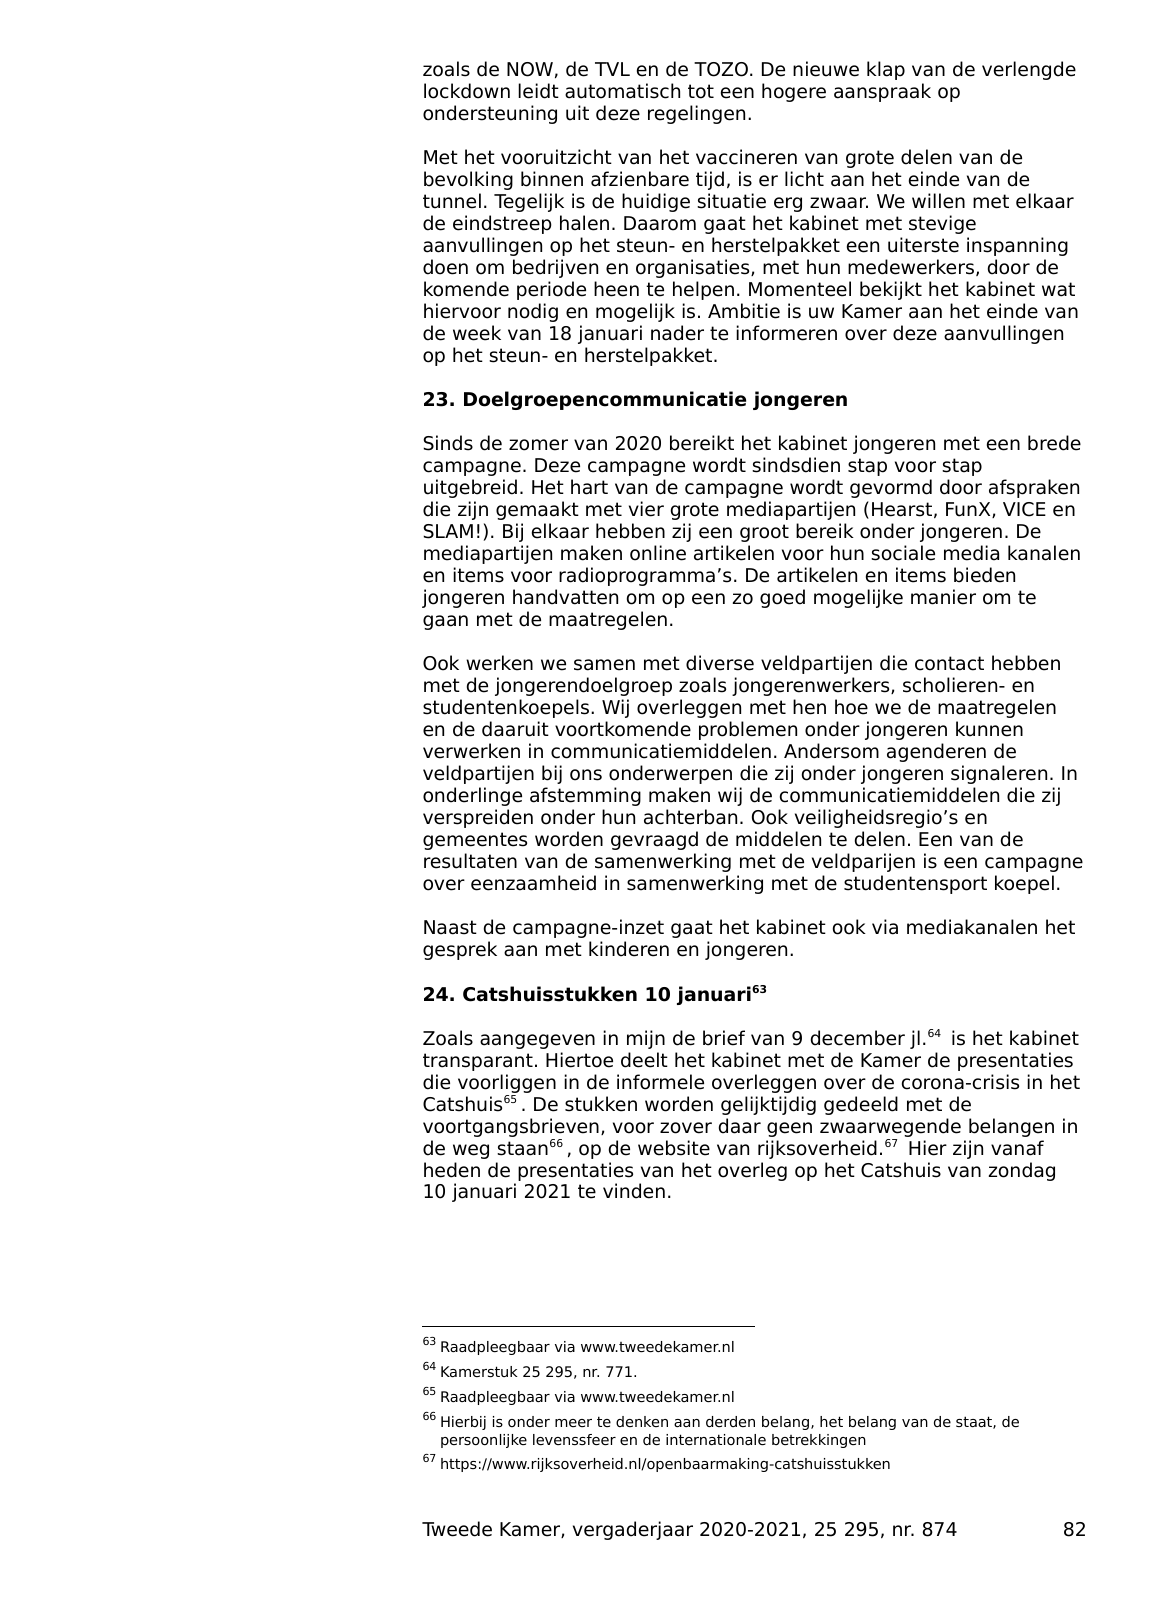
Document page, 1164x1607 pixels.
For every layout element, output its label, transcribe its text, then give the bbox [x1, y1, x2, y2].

text zoals de NOW, de TVL en de TOZO. De nieuwe klap van de verlengde lockdown leidt automatisch tot een hogere aanspraak op ondersteuning uit deze regelingen. [422, 59, 1087, 125]
text Zoals aangegeven in mijn de brief van 9 december jl. is het kabinet transparant. Hiertoe deelt het kabinet met de Kamer de presentaties die voorliggen in de informele overleggen over de corona-crisis in het Catshuis. De stukken worden gelijktijdig gedeeld met de voortgangsbrieven, voor zover daar geen zwaarwegende belangen in de weg staan, op de website van rijksoverheid. Hier zijn vanaf heden de presentaties van het overleg op het Catshuis van zondag 10 januari 2021 te vinden. [422, 1028, 1087, 1203]
subtitle 24. Catshuisstukken 10 januari [422, 983, 1087, 1005]
text Naast de campagne-inzet gaat het kabinet ook via mediakanalen het gesprek aan met kinderen en jongeren. [422, 917, 1087, 961]
subtitle 23. Doelgroepencommunicatie jongeren [422, 389, 1087, 411]
text Raadpleegbaar via www.tweedekamer.nl [422, 1385, 1087, 1407]
text Ook werken we samen met diverse veldpartijen die contact hebben met de jongerendoelgroep zoals jongerenwerkers, scholieren- en studentenkoepels. Wij overleggen met hen hoe we de maatregelen en de daaruit voortkomende problemen onder jongeren kunnen verwerken in communicatiemiddelen. Andersom agenderen de veldpartijen bij ons onderwerpen die zij onder jongeren signaleren. In onderlinge afstemming maken wij de communicatiemiddelen die zij verspreiden onder hun achterban. Ook veiligheidsregio’s en gemeentes worden gevraagd de middelen te delen. Een van de resultaten van de samenwerking met de veldparijen is een campagne over eenzaamheid in samenwerking met de studentensport koepel. [422, 653, 1087, 895]
text Kamerstuk 25 295, nr. 771. [422, 1360, 1087, 1382]
text Met het vooruitzicht van het vaccineren van grote delen van de bevolking binnen afzienbare tijd, is er licht aan het einde van de tunnel. Tegelijk is de huidige situatie erg zwaar. We willen met elkaar de eindstreep halen. Daarom gaat het kabinet met stevige aanvullingen op het steun- en herstelpakket een uiterste inspanning doen om bedrijven en organisaties, met hun medewerkers, door de komende periode heen te helpen. Momenteel bekijkt het kabinet wat hiervoor nodig en mogelijk is. Ambitie is uw Kamer aan het einde van de week van 18 januari nader te informeren over deze aanvullingen op het steun- en herstelpakket. [422, 147, 1087, 367]
text Raadpleegbaar via www.tweedekamer.nl [422, 1335, 1087, 1357]
text Hierbij is onder meer te denken aan derden belang, het belang van de staat, de persoonlijke levenssfeer en de internationale betrekkingen [422, 1410, 1087, 1449]
text https://www.rijksoverheid.nl/openbaarmaking-catshuisstukken [422, 1452, 1087, 1474]
text Sinds de zomer van 2020 bereikt het kabinet jongeren met een brede campagne. Deze campagne wordt sindsdien stap voor stap uitgebreid. Het hart van de campagne wordt gevormd door afspraken die zijn gemaakt met vier grote mediapartijen (Hearst, FunX, VICE en SLAM!). Bij elkaar hebben zij een groot bereik onder jongeren. De mediapartijen maken online artikelen voor hun sociale media kanalen en items voor radioprogramma’s. De artikelen en items bieden jongeren handvatten om op een zo goed mogelijke manier om te gaan met de maatregelen. [422, 433, 1087, 631]
